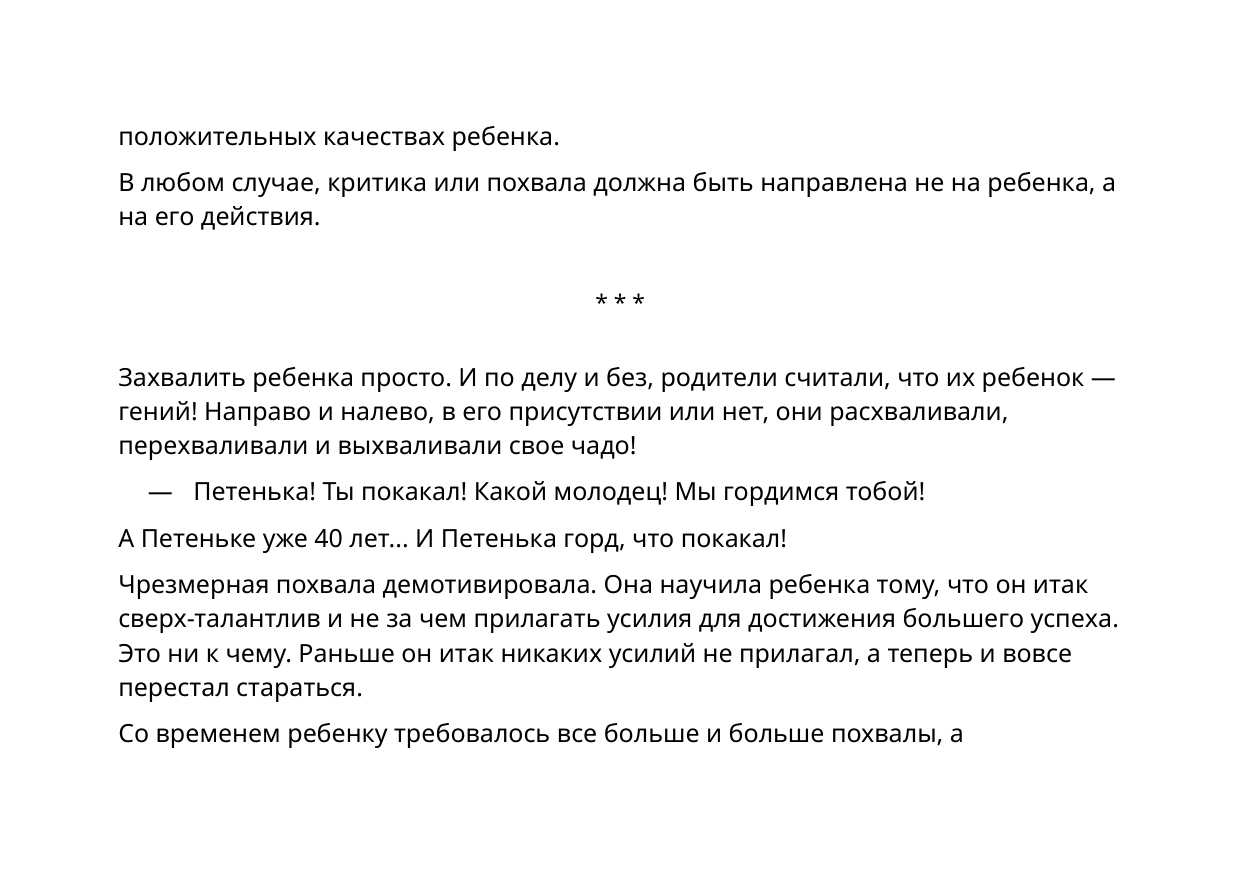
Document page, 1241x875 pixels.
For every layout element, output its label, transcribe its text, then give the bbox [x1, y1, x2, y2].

text Захвалить ребенка просто. И по делу и без, родители считали, что их ребенок — гений! Направо и налево, в его присутствии или нет, они расхваливали, перехваливали и выхваливали свое чадо! [118, 359, 1122, 461]
text Чрезмерная похвала демотивировала. Она научила ребенка тому, что он итак сверх-талантлив и не за чем прилагать усилия для достижения большего успеха. Это ни к чему. Раньше он итак никаких усилий не прилагал, а теперь и вовсе перестал стараться. [118, 567, 1122, 703]
text В любом случае, критика или похвала должна быть направлена не на ребенка, а на его действия. [118, 165, 1122, 233]
text положительных качествах ребенка. [118, 118, 1122, 152]
text Со временем ребенку требовалось все больше и больше похвалы, а [118, 716, 1122, 750]
text А Петеньке уже 40 лет... И Петенька горд, что покакал! [118, 521, 1122, 554]
list Петенька! Ты покакал! Какой молодец! Мы гордимся тобой! [118, 474, 1122, 508]
subtitle * * * [118, 287, 1122, 318]
